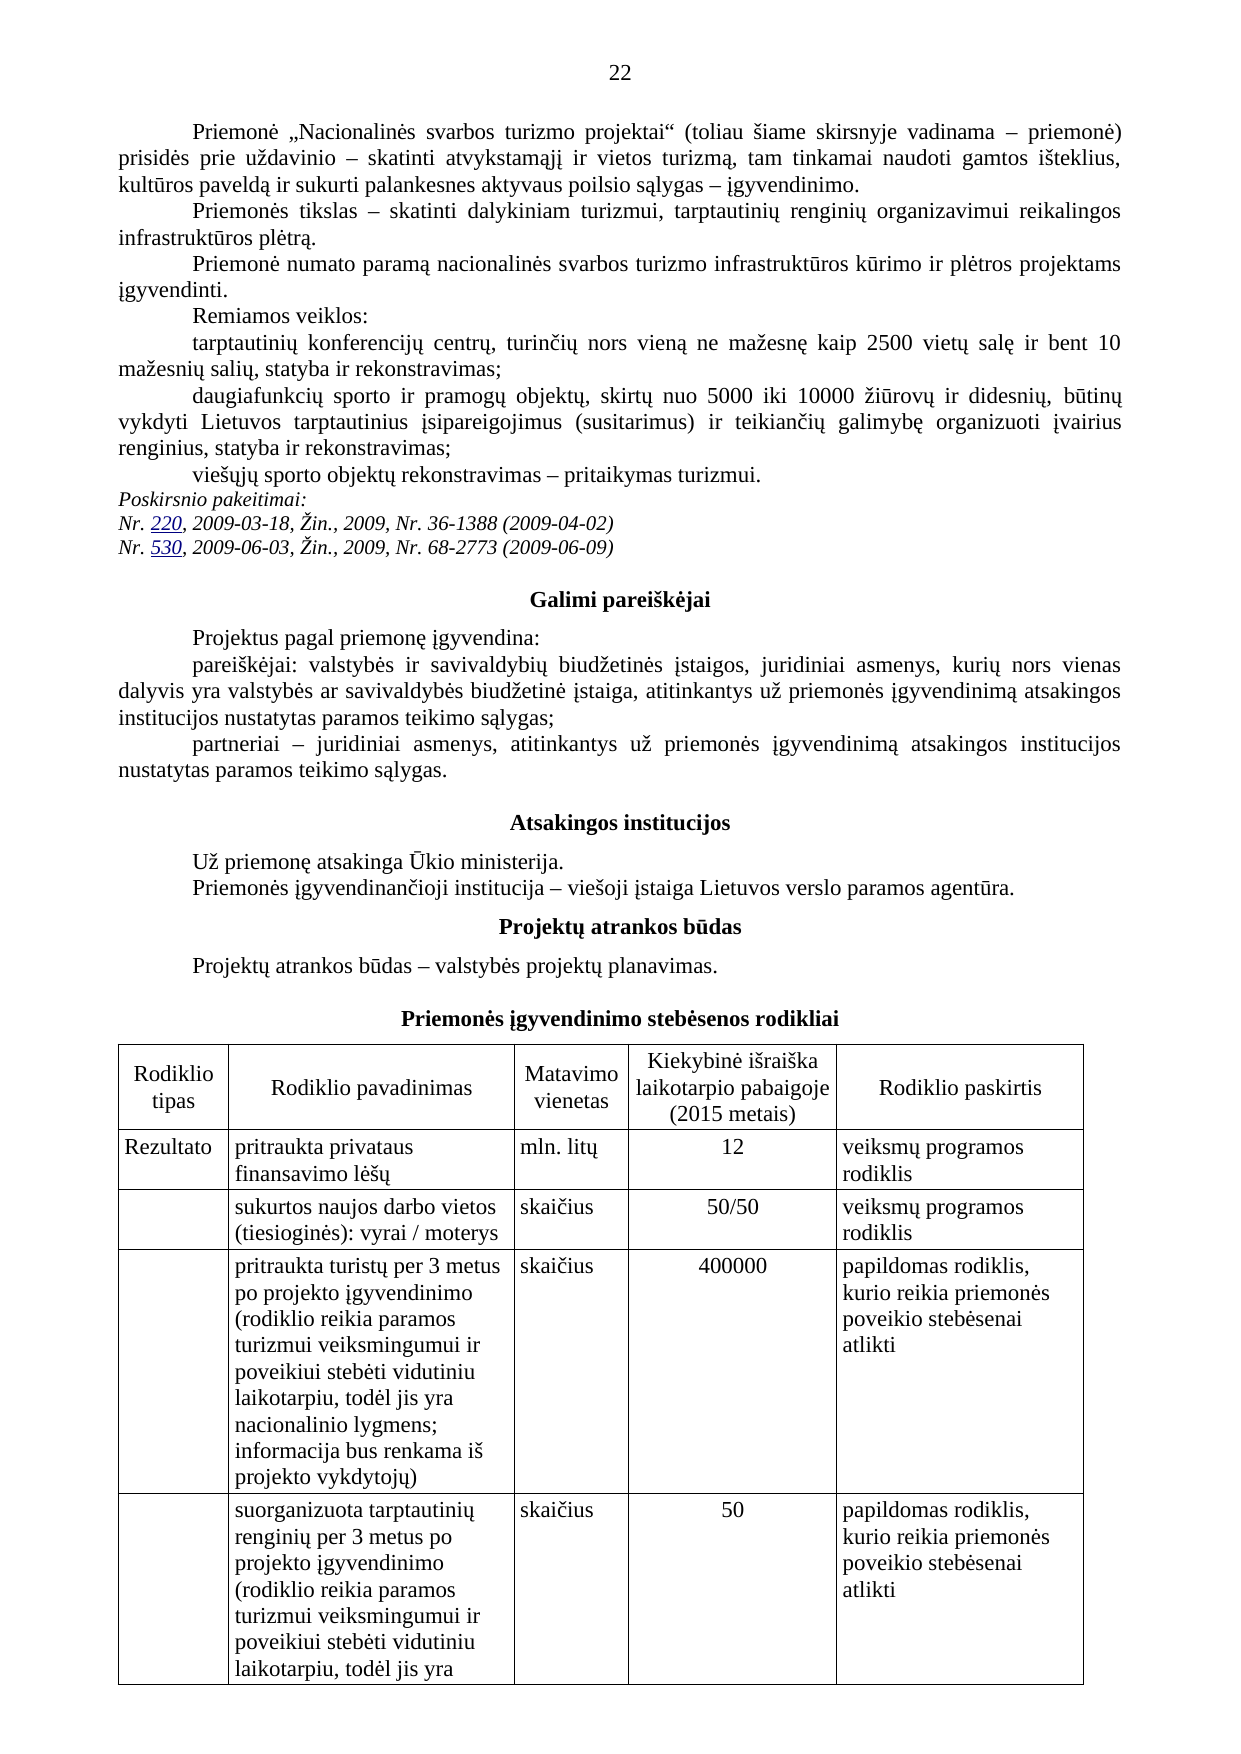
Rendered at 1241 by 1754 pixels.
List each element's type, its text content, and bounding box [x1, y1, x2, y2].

table_cell skaičius [515, 1494, 628, 1684]
text Galimi pareiškėjai [118, 586, 1122, 612]
text Nr. 220, 2009-03-18, Žin., 2009, Nr. 36-1388 (2009-04-02) [118, 511, 1122, 535]
text Poskirsnio pakeitimai: [118, 487, 1122, 511]
text pareiškėjai: valstybės ir savivaldybių biudžetinės įstaigos, juridiniai asmenys, kurių nors vienas dalyvis yra valstybės ar savivaldybės biudžetinė įstaiga, atitinkantys už priemonės įgyvendinimą atsakingos institucijos nustatytas paramos teikimo sąlygas; [118, 651, 1122, 730]
table_cell [119, 1190, 228, 1248]
text Remiamos veiklos: [118, 303, 1122, 329]
text Priemonė „Nacionalinės svarbos turizmo projektai“ (toliau šiame skirsnyje vadinama – priemonė) prisidės prie uždavinio – skatinti atvykstamąjį ir vietos turizmą, tam tinkamai naudoti gamtos išteklius, kultūros paveldą ir sukurti palankesnes aktyvaus poilsio sąlygas – įgyvendinimo. [118, 118, 1122, 197]
table_cell 50 [629, 1494, 836, 1684]
text Atsakingos institucijos [118, 809, 1122, 835]
text tarptautinių konferencijų centrų, turinčių nors vieną ne mažesnę kaip 2500 vietų salę ir bent 10 mažesnių salių, statyba ir rekonstravimas; [118, 329, 1122, 382]
table_cell veiksmų programos rodiklis [837, 1190, 1083, 1248]
table_cell 400000 [629, 1250, 836, 1493]
text Projektus pagal priemonę įgyvendina: [118, 624, 1122, 651]
table_cell sukurtos naujos darbo vietos (tiesioginės): vyrai / moterys [229, 1190, 514, 1248]
table_cell papildomas rodiklis, kurio reikia priemonės poveikio stebėsenai atlikti [837, 1494, 1083, 1684]
table_cell skaičius [515, 1190, 628, 1248]
table_cell [119, 1250, 228, 1493]
table_cell 12 [629, 1130, 836, 1189]
text Priemonės tikslas – skatinti dalykiniam turizmui, tarptautinių renginių organizavimui reikalingos infrastruktūros plėtrą. [118, 197, 1122, 250]
table_cell suorganizuota tarptautinių renginių per 3 metus po projekto įgyvendinimo (rodiklio reikia paramos turizmui veiksmingumui ir poveikiui stebėti vidutiniu laikotarpiu, todėl jis yra [229, 1494, 514, 1684]
table_header Matavimo vienetas [515, 1045, 628, 1129]
table_header Rodiklio tipas [119, 1045, 228, 1129]
table_cell veiksmų programos rodiklis [837, 1130, 1083, 1189]
text viešųjų sporto objektų rekonstravimas – pritaikymas turizmui. [118, 461, 1122, 487]
text Priemonės įgyvendinimo stebėsenos rodikliai [118, 1004, 1122, 1031]
text partneriai – juridiniai asmenys, atitinkantys už priemonės įgyvendinimą atsakingos institucijos nustatytas paramos teikimo sąlygas. [118, 730, 1122, 783]
table_cell Rezultato [119, 1130, 228, 1189]
table_header Rodiklio paskirtis [837, 1045, 1083, 1129]
table_cell skaičius [515, 1250, 628, 1493]
text Priemonės įgyvendinančioji institucija – viešoji įstaiga Lietuvos verslo paramos agentūra. [118, 874, 1122, 901]
text Priemonė numato paramą nacionalinės svarbos turizmo infrastruktūros kūrimo ir plėtros projektams įgyvendinti. [118, 250, 1122, 303]
table_cell papildomas rodiklis, kurio reikia priemonės poveikio stebėsenai atlikti [837, 1250, 1083, 1493]
table_cell pritraukta turistų per 3 metus po projekto įgyvendinimo (rodiklio reikia paramos turizmui veiksmingumui ir poveikiui stebėti vidutiniu laikotarpiu, todėl jis yra nacionalinio lygmens; informacija bus renkama iš projekto vykdytojų) [229, 1250, 514, 1493]
text Projektų atrankos būdas [118, 913, 1122, 939]
text Nr. 530, 2009-06-03, Žin., 2009, Nr. 68-2773 (2009-06-09) [118, 535, 1122, 559]
table_cell pritraukta privataus finansavimo lėšų [229, 1130, 514, 1189]
table_header Rodiklio pavadinimas [229, 1045, 514, 1129]
text Už priemonę atsakinga Ūkio ministerija. [118, 848, 1122, 874]
table_cell [119, 1494, 228, 1684]
table_header Kiekybinė išraiška laikotarpio pabaigoje (2015 metais) [629, 1045, 836, 1129]
text Projektų atrankos būdas – valstybės projektų planavimas. [118, 952, 1122, 978]
table_cell 50/50 [629, 1190, 836, 1248]
table_cell mln. litų [515, 1130, 628, 1189]
text daugiafunkcių sporto ir pramogų objektų, skirtų nuo 5000 iki 10000 žiūrovų ir didesnių, būtinų vykdyti Lietuvos tarptautinius įsipareigojimus (susitarimus) ir teikiančių galimybę organizuoti įvairius renginius, statyba ir rekonstravimas; [118, 382, 1122, 461]
